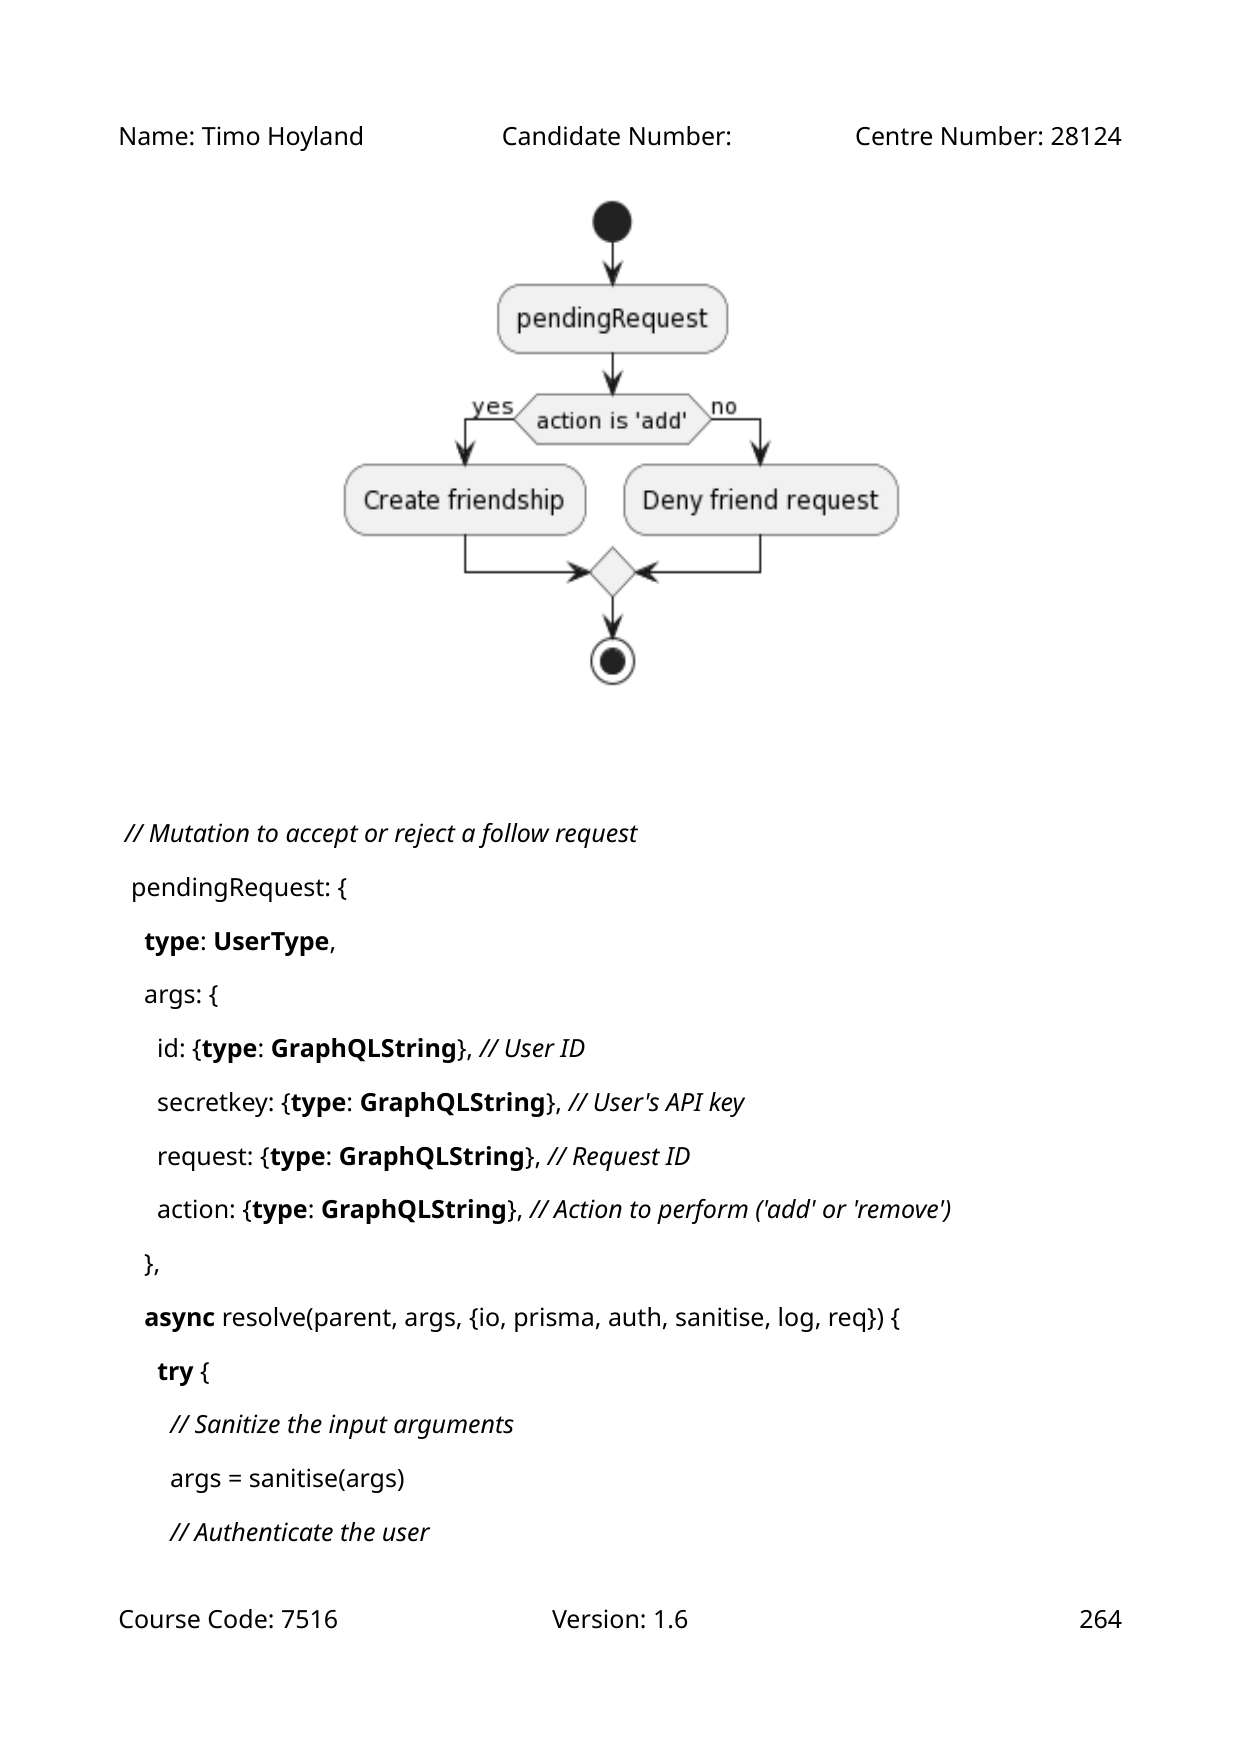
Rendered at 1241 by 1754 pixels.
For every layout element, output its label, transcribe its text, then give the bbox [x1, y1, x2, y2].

text id: {type: GraphQLString}, // User ID [118, 1031, 1122, 1065]
text type: UserType, [118, 923, 1122, 957]
text // Authenticate the user [118, 1515, 1122, 1549]
text pendingRequest: { [118, 870, 1122, 904]
text action: {type: GraphQLString}, // Action to perform ('add' or 'remove') [118, 1192, 1122, 1226]
text args = sanitise(args) [118, 1461, 1122, 1495]
text try { [118, 1353, 1122, 1387]
text }, [118, 1246, 1122, 1280]
text args: { [118, 977, 1122, 1011]
text secretkey: {type: GraphQLString}, // User's API key [118, 1085, 1122, 1119]
text // Sanitize the input arguments [118, 1407, 1122, 1441]
text // Mutation to accept or reject a follow request [118, 816, 1122, 850]
text async resolve(parent, args, {io, prisma, auth, sanitise, log, req}) { [118, 1300, 1122, 1334]
picture [323, 181, 917, 704]
text request: {type: GraphQLString}, // Request ID [118, 1138, 1122, 1172]
